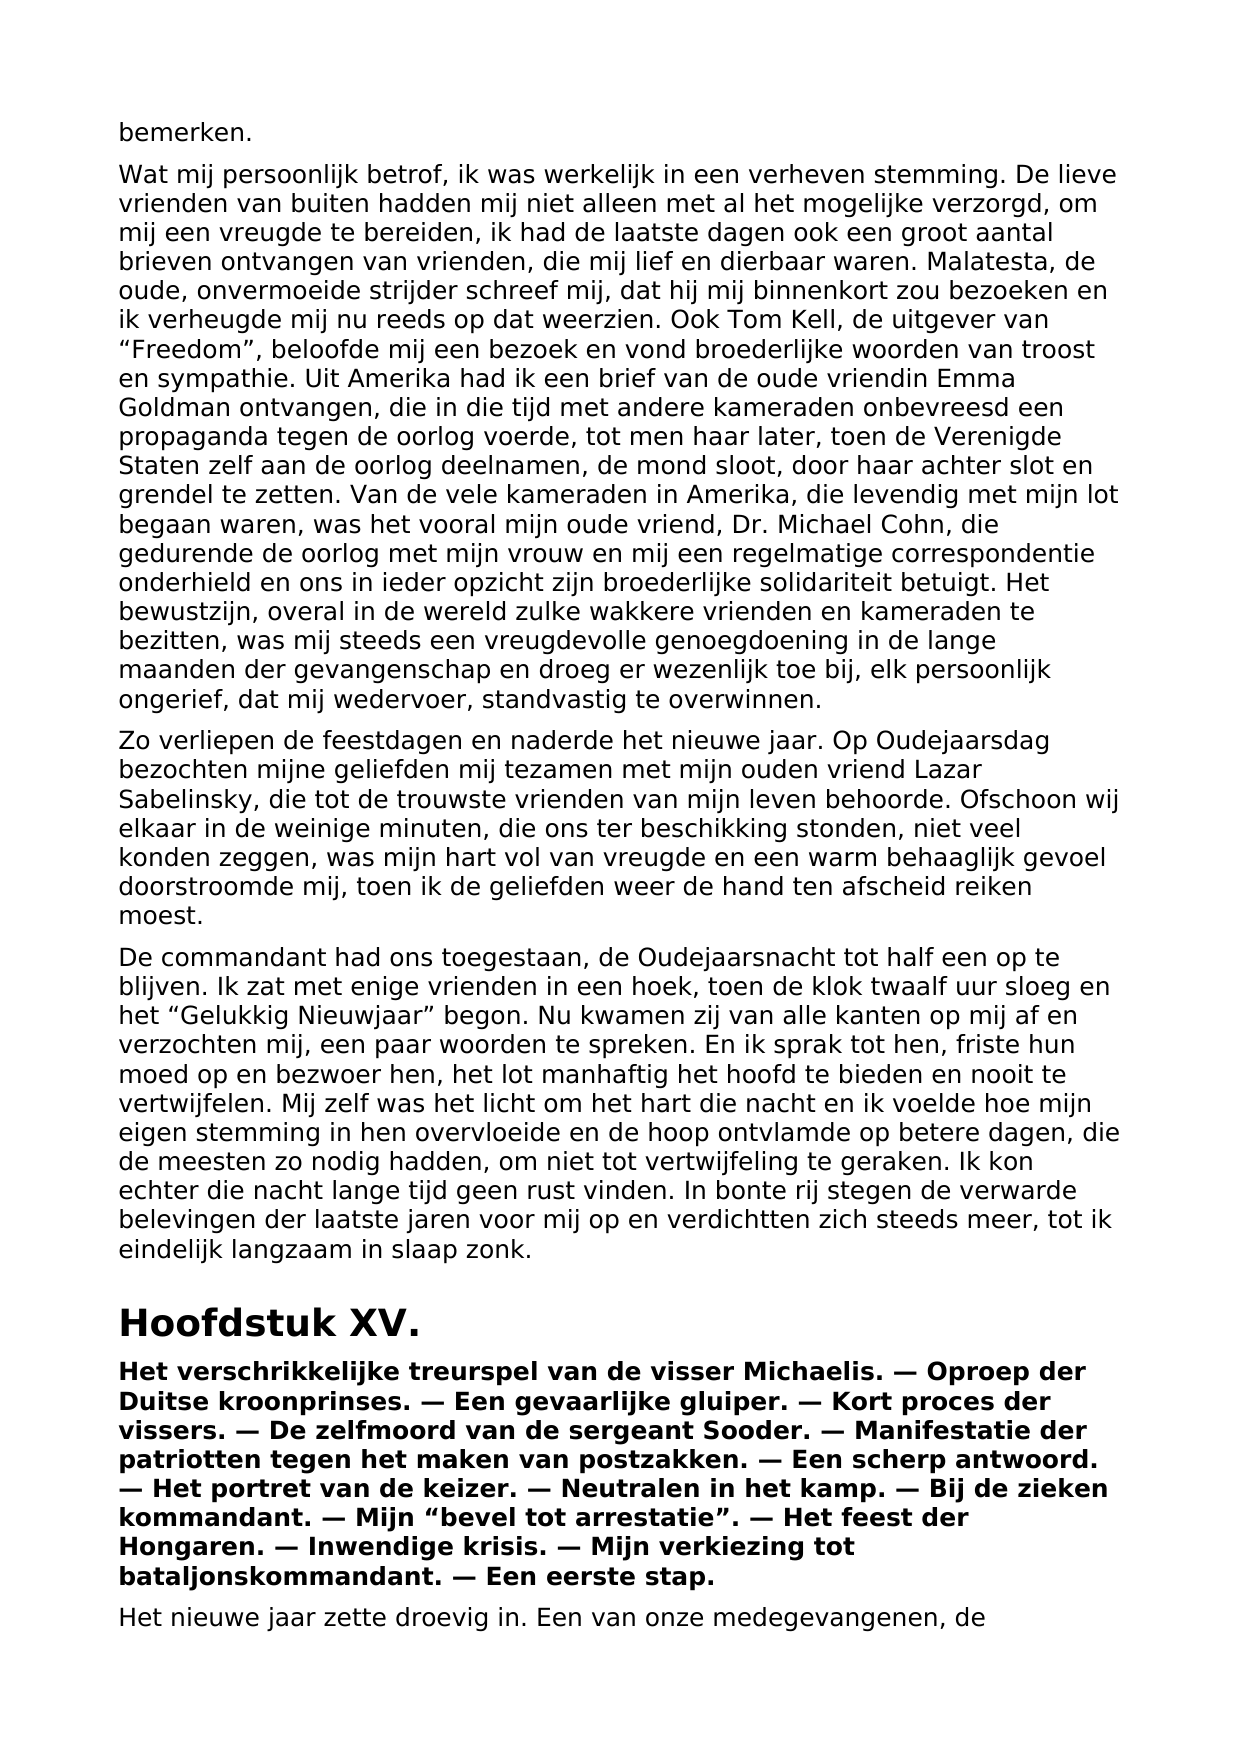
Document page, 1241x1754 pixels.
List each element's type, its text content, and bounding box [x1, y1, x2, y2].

text bemerken. [118, 118, 1122, 147]
subtitle Hoofdstuk XV. [118, 1301, 1122, 1345]
text Het nieuwe jaar zette droevig in. Een van onze medegevangenen, de [118, 1603, 1122, 1633]
text Wat mij persoonlijk betrof, ik was werkelijk in een verheven stemming. De lieve vrienden van buiten hadden mij niet alleen met al het mogelijke verzorgd, om mij een vreugde te bereiden, ik had de laatste dagen ook een groot aantal brieven ontvangen van vrienden, die mij lief en dierbaar waren. Malatesta, de oude, onvermoeide strijder schreef mij, dat hij mij binnenkort zou bezoeken en ik verheugde mij nu reeds op dat weerzien. Ook Tom Kell, de uitgever van “Freedom”, beloofde mij een bezoek en vond broederlijke woorden van troost en sympathie. Uit Amerika had ik een brief van de oude vriendin Emma Goldman ontvangen, die in die tijd met andere kameraden onbevreesd een propaganda tegen de oorlog voerde, tot men haar later, toen de Verenigde Staten zelf aan de oorlog deelnamen, de mond sloot, door haar achter slot en grendel te zetten. Van de vele kameraden in Amerika, die levendig met mijn lot begaan waren, was het vooral mijn oude vriend, Dr. Michael Cohn, die gedurende de oorlog met mijn vrouw en mij een regelmatige correspondentie onderhield en ons in ieder opzicht zijn broederlijke solidariteit betuigt. Het bewustzijn, overal in de wereld zulke wakkere vrienden en kameraden te bezitten, was mij steeds een vreugdevolle genoegdoening in de lange maanden der gevangenschap en droeg er wezenlijk toe bij, elk persoonlijk ongerief, dat mij wedervoer, standvastig te overwinnen. [118, 160, 1122, 714]
text Zo verliepen de feestdagen en naderde het nieuwe jaar. Op Oudejaarsdag bezochten mijne geliefden mij tezamen met mijn ouden vriend Lazar Sabelinsky, die tot de trouwste vrienden van mijn leven behoorde. Ofschoon wij elkaar in de weinige minuten, die ons ter beschikking stonden, niet veel konden zeggen, was mijn hart vol van vreugde en een warm behaaglijk gevoel doorstroomde mij, toen ik de geliefden weer de hand ten afscheid reiken moest. [118, 726, 1122, 931]
text Het verschrikkelijke treurspel van de visser Michaelis. — Oproep der Duitse kroonprinses. — Een gevaarlijke gluiper. — Kort proces der vissers. — De zelfmoord van de sergeant Sooder. — Manifestatie der patriotten tegen het maken van postzakken. — Een scherp antwoord. — Het portret van de keizer. — Neutralen in het kamp. — Bij de zieken kommandant. — Mijn “bevel tot arrestatie”. — Het feest der Hongaren. — Inwendige krisis. — Mijn verkiezing tot bataljonskommandant. — Een eerste stap. [118, 1358, 1122, 1591]
text De commandant had ons toegestaan, de Oudejaarsnacht tot half een op te blijven. Ik zat met enige vrienden in een hoek, toen de klok twaalf uur sloeg en het “Gelukkig Nieuwjaar” begon. Nu kwamen zij van alle kanten op mij af en verzochten mij, een paar woorden te spreken. En ik sprak tot hen, friste hun moed op en bezwoer hen, het lot manhaftig het hoofd te bieden en nooit te vertwijfelen. Mij zelf was het licht om het hart die nacht en ik voelde hoe mijn eigen stemming in hen overvloeide en de hoop ontvlamde op betere dagen, die de meesten zo nodig hadden, om niet tot vertwijfeling te geraken. Ik kon echter die nacht lange tijd geen rust vinden. In bonte rij stegen de verwarde belevingen der laatste jaren voor mij op en verdichtten zich steeds meer, tot ik eindelijk langzaam in slaap zonk. [118, 943, 1122, 1264]
